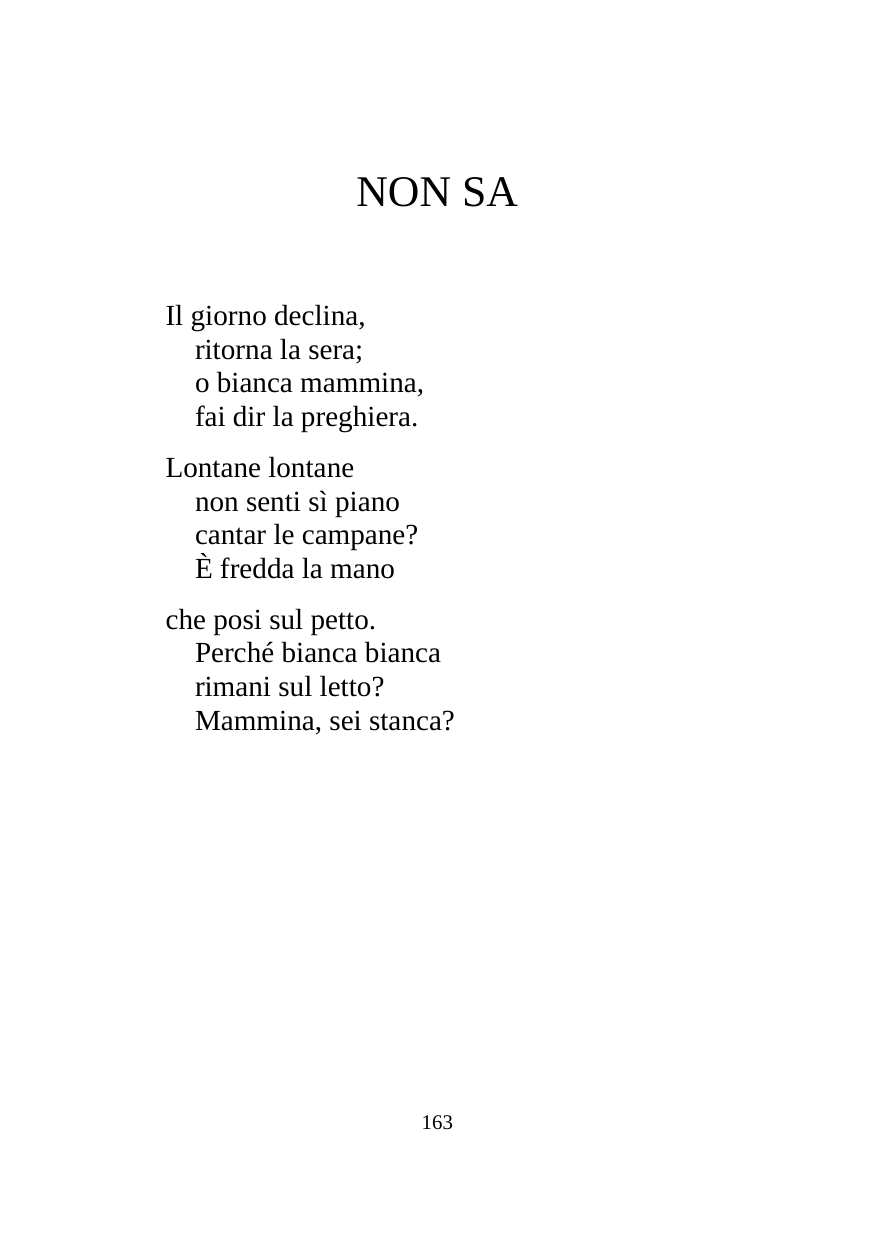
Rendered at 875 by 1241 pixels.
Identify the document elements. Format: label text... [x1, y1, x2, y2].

subtitle NON SA [106, 165, 768, 216]
text Lontane lontane non senti sì piano cantar le campane? È fredda la mano [165, 450, 768, 584]
text Il giorno declina, ritorna la sera; o bianca mammina, fai dir la preghiera. [165, 298, 768, 432]
text che posi sul petto. Perché bianca bianca rimani sul letto? Mammina, sei stanca? [165, 602, 768, 736]
